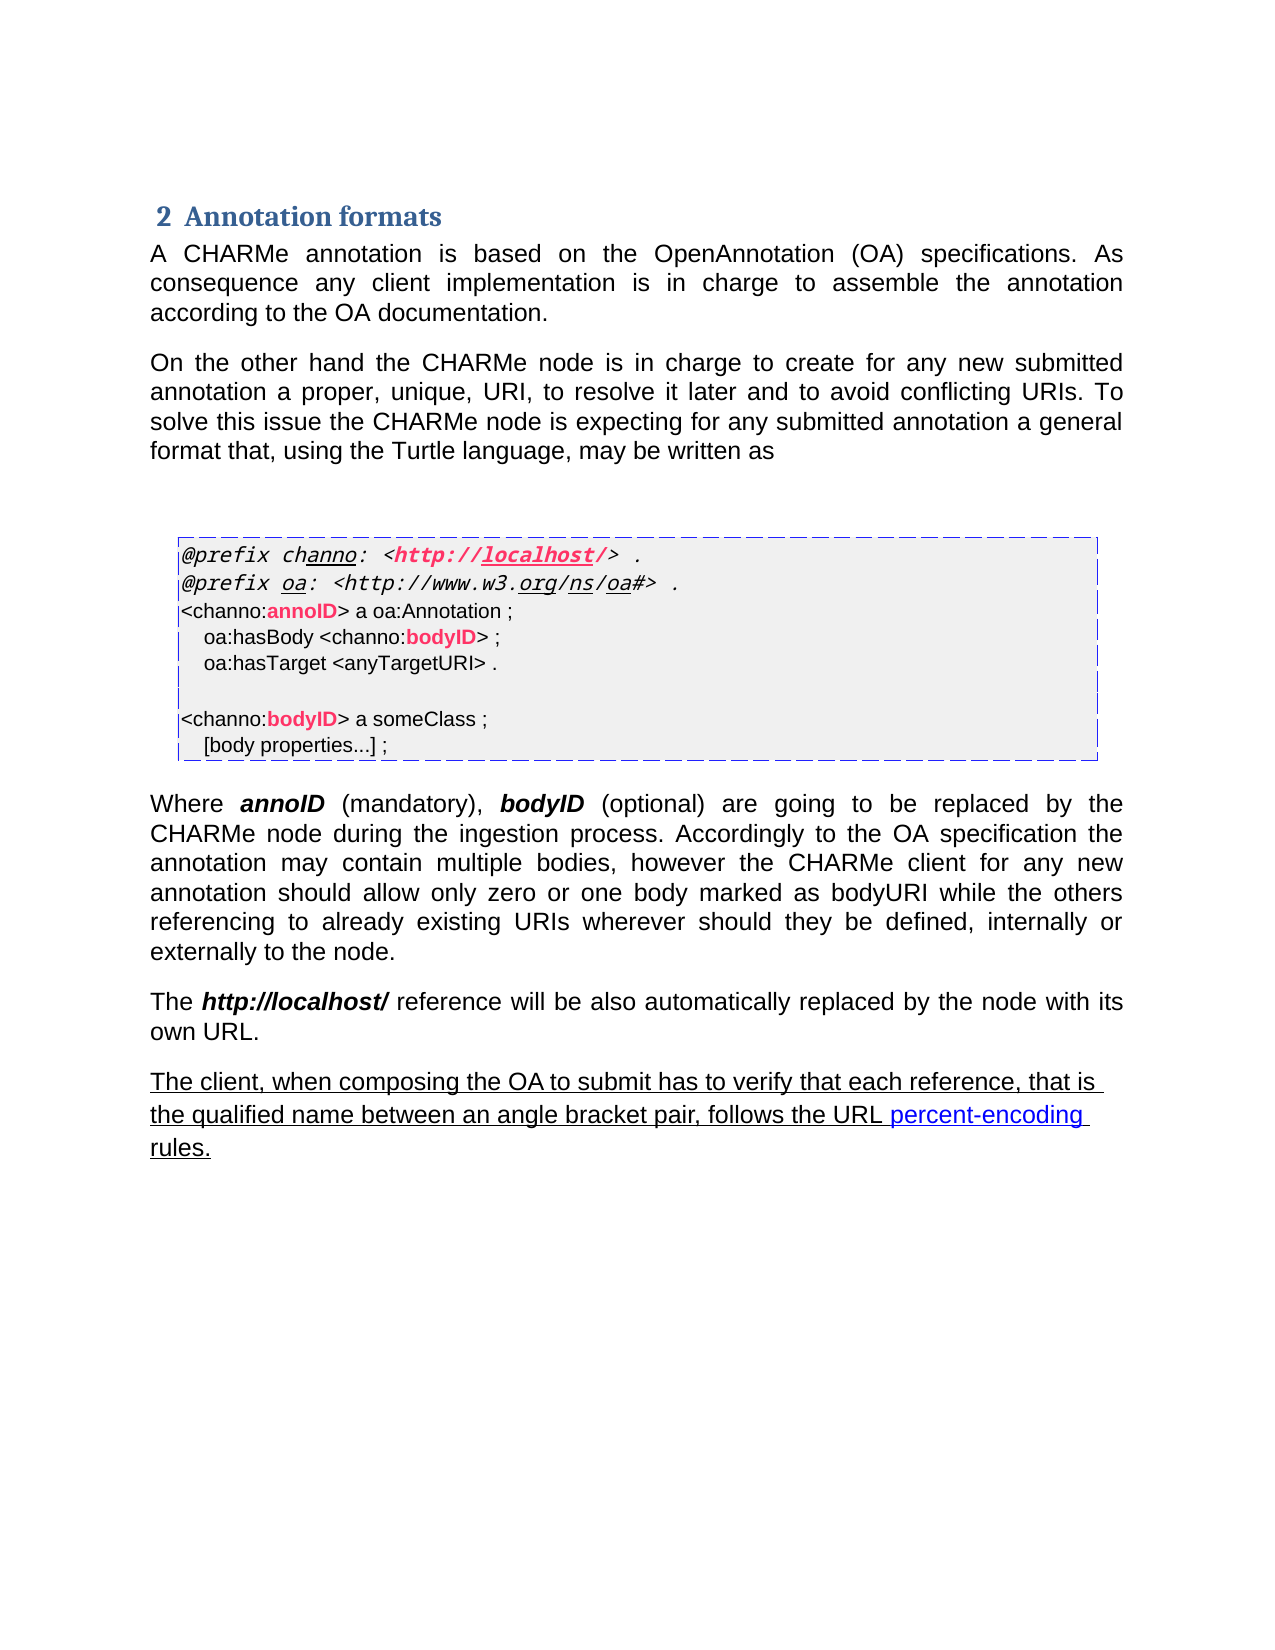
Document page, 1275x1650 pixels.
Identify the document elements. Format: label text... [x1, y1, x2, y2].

text A CHARMe annotation is based on the OpenAnnotation (OA) specifications. As consequence any client implementation is in charge to assemble the annotation according to the OA documentation. [150, 238, 1125, 327]
text The http://localhost/ reference will be also automatically replaced by the node with its own URL. [150, 987, 1125, 1046]
subtitle Annotation formats [150, 200, 1125, 233]
text oa:hasTarget <anyTargetURI> . [177, 646, 1097, 675]
text <channo:annoID> a oa:Annotation ; [177, 594, 1097, 620]
text oa:hasBody <channo:bodyID> ; [177, 620, 1097, 646]
text [body properties...] ; [177, 727, 1097, 760]
text <channo:bodyID> a someClass ; [177, 701, 1097, 727]
text @prefix oa: <http://www.w3.org/ns/oa#> . [177, 565, 1097, 594]
text On the other hand the CHARMe node is in charge to create for any new submitted annotation a proper, unique, URI, to resolve it later and to avoid conflicting URIs. To solve this issue the CHARMe node is expecting for any submitted annotation a general format that, using the Turtle language, may be written as [150, 348, 1125, 466]
text Where annoID (mandatory), bodyID (optional) are going to be replaced by the CHARMe node during the ingestion process. Accordingly to the OA specification the annotation may contain multiple bodies, however the CHARMe client for any new annotation should allow only zero or one body marked as bodyURI while the others referencing to already existing URIs wherever should they be defined, internally or externally to the node. [150, 789, 1125, 966]
text The client, when composing the OA to submit has to verify that each reference, that is the qualified name between an angle bracket pair, follows the URL percent-encoding rules. [150, 1067, 1125, 1161]
text @prefix channo: <http://localhost/> . [177, 537, 1097, 565]
